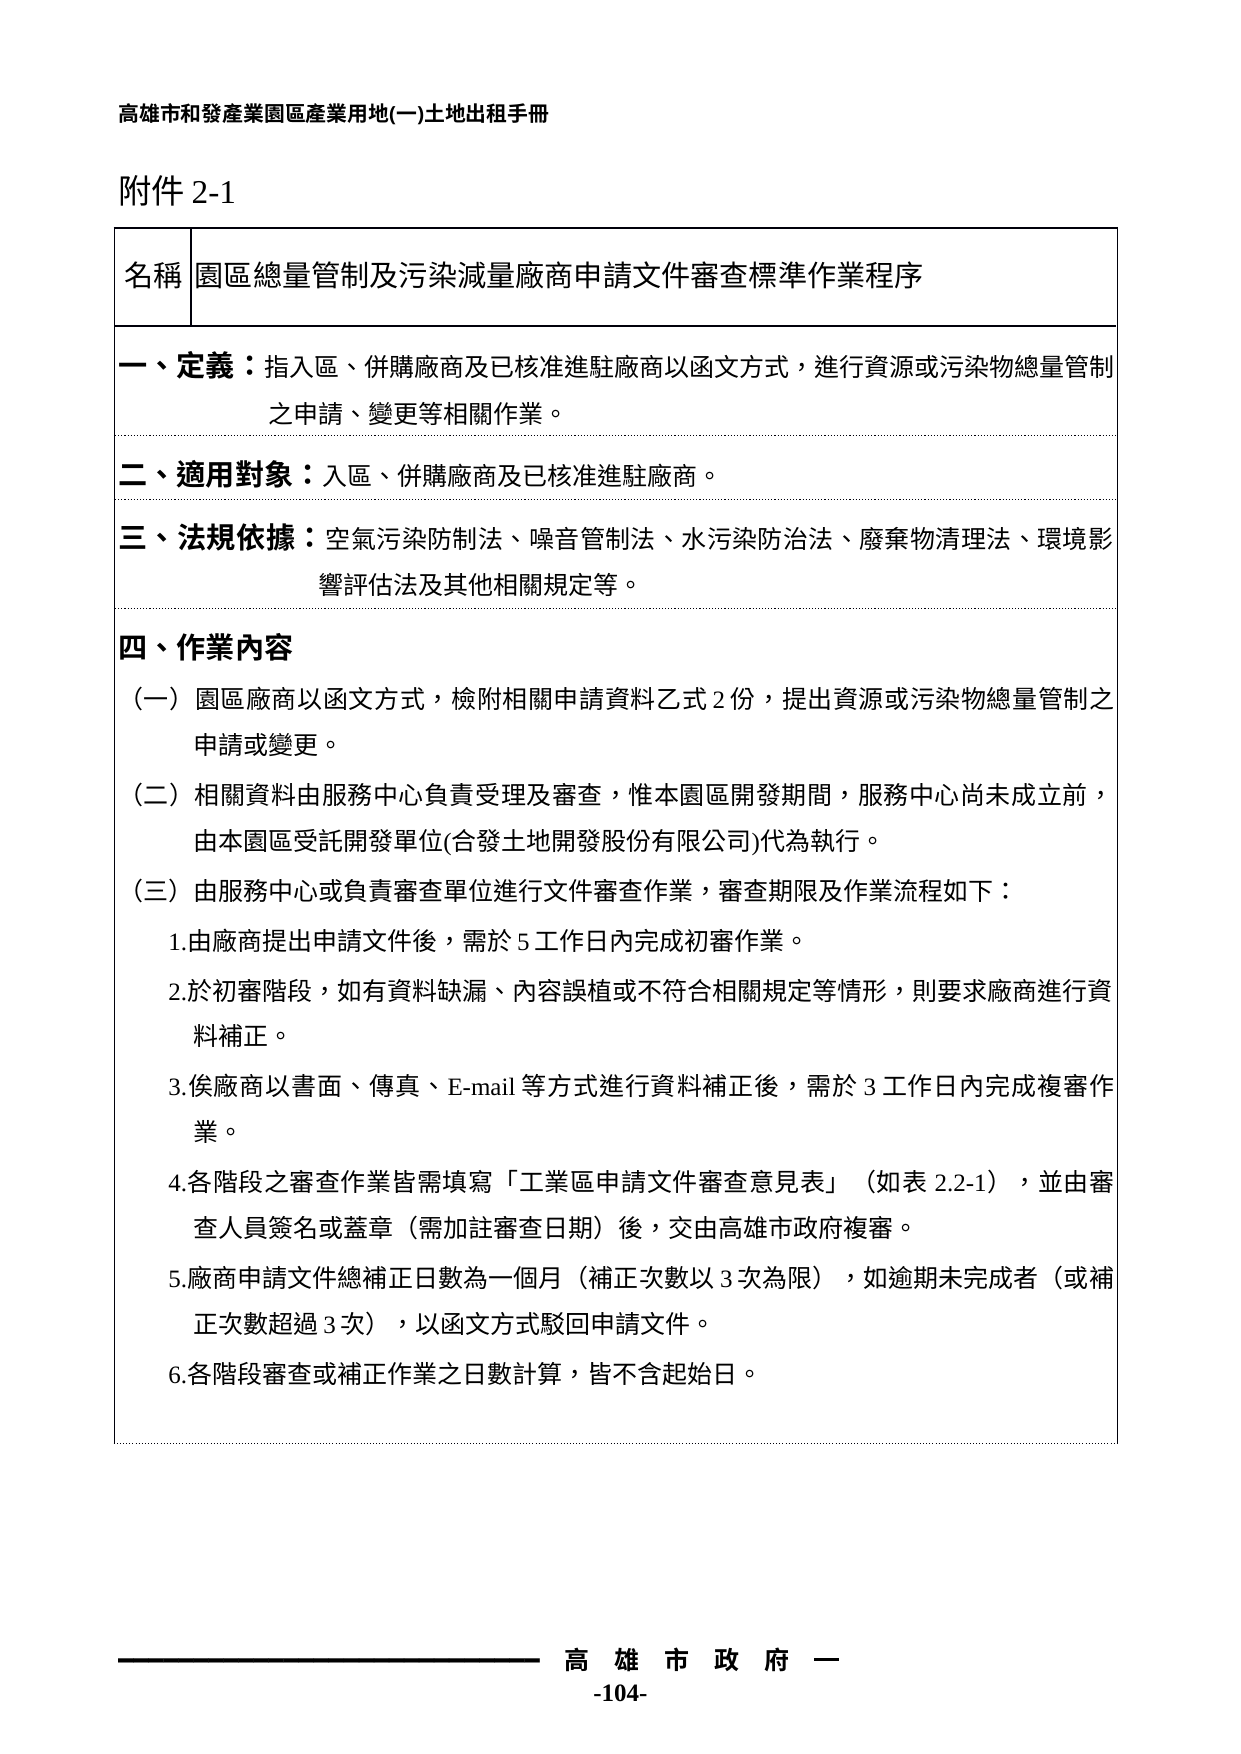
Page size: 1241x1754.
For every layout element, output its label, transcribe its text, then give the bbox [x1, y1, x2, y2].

table_cell 二、適用對象：入區、併購廠商及已核准進駐廠商。 [115, 435, 1117, 499]
table_cell 一、定義：指入區、併購廠商及已核准進駐廠商以函文方式，進行資源或污染物總量管制之申請、變更等相關作業。 [115, 325, 1117, 435]
table_header 名稱 [115, 229, 190, 325]
subtitle 附件2-1 [118, 160, 1122, 214]
table_cell 三、法規依據：空氣污染防制法、噪音管制法、水污染防治法、廢棄物清理法、環境影響評估法及其他相關規定等。 [115, 499, 1117, 608]
table_cell 四、作業內容 （一）園區廠商以函文方式，檢附相關申請資料乙式2份，提出資源或污染物總量管制之申請或變更。 （二）相關資料由服務中心負責受理及審查，惟本園區開發期間，服務中心尚未成立前，由本園區受託開發單位(合發土地開發股份有限公司)代為執行。 （三）由服務中心或負責審查單位進行文件審查作業，審查期限及作業流程如下： 1.由廠商提出申請文件後，需於5工作日內完成初審作業。 2.於初審階段，如有資料缺漏、內容誤植或不符合相關規定等情形，則要求廠商進行資料補正。 3.俟廠商以書面、傳真、E-mail等方式進行資料補正後，需於3工作日內完成複審作業。 4.各階段之審查作業皆需填寫「工業區申請文件審查意見表」（如表2.2-1），並由審查人員簽名或蓋章（需加註審查日期）後，交由高雄市政府複審。 5.廠商申請文件總補正日數為一個月（補正次數以3次為限），如逾期未完成者（或補正次數超過3次），以函文方式駁回申請文件。 6.各階段審查或補正作業之日數計算，皆不含起始日。 [115, 608, 1117, 1442]
table_header 園區總量管制及污染減量廠商申請文件審查標準作業程序 [192, 229, 1117, 325]
